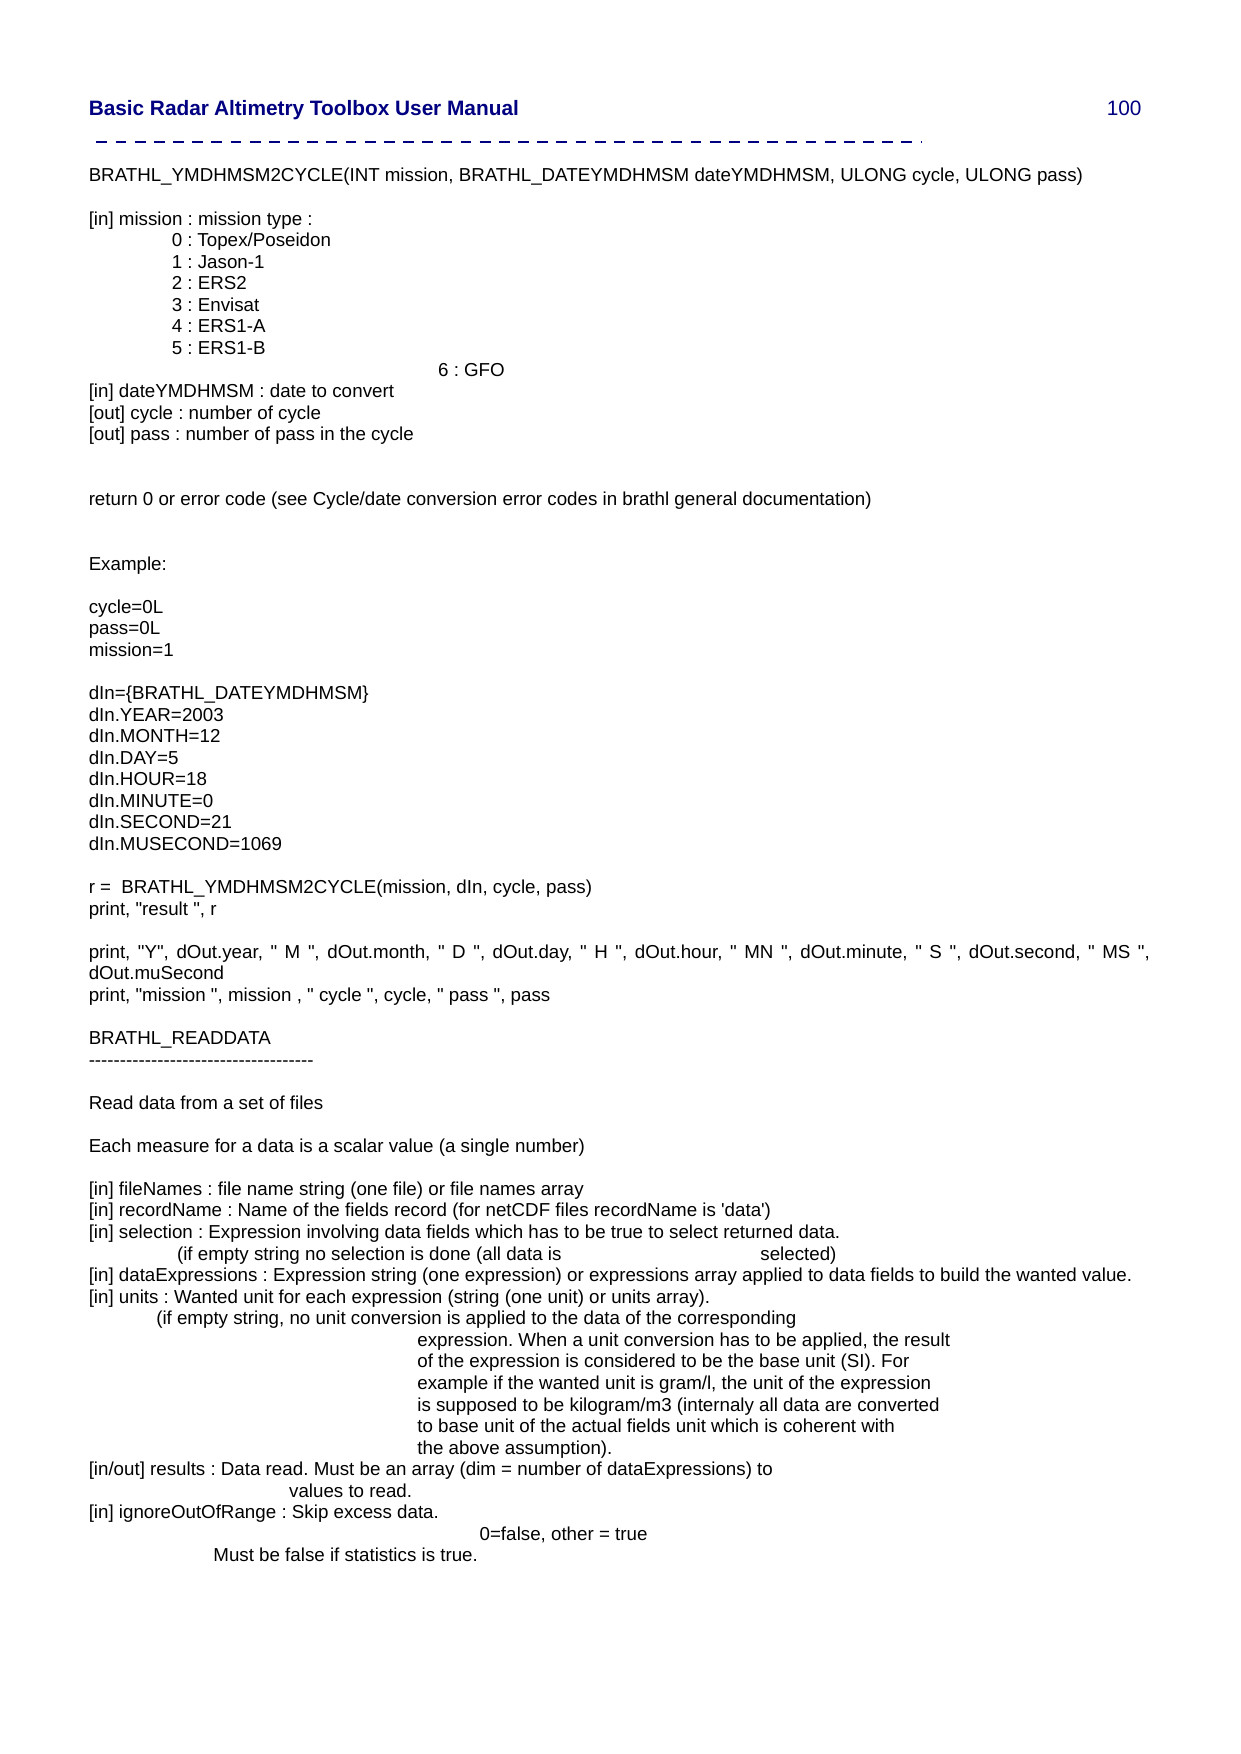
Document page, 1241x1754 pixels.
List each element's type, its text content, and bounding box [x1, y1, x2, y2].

text values to read. [88, 1479, 1152, 1501]
text Each measure for a data is a scalar value (a single number) [88, 1134, 1152, 1156]
text print, "mission ", mission , " cycle ", cycle, " pass ", pass [88, 984, 1152, 1005]
text dIn.MINUTE=0 [88, 789, 1152, 811]
text cycle=0L [88, 596, 1152, 617]
text 2 : ERS2 [88, 272, 1152, 294]
text (if empty string no selection is done (all data is selected) [88, 1242, 1152, 1264]
text return 0 or error code (see Cycle/date conversion error codes in brathl general documentation) [88, 488, 1152, 509]
text (if empty string, no unit conversion is applied to the data of the corresponding [88, 1307, 1152, 1329]
text ------------------------------------ [88, 1048, 1152, 1070]
text dIn.HOUR=18 [88, 768, 1152, 789]
text of the expression is considered to be the base unit (SI). For [88, 1350, 1152, 1372]
text expression. When a unit conversion has to be applied, the result [88, 1329, 1152, 1350]
text [in/out] results : Data read. Must be an array (dim = number of dataExpressions) to [88, 1458, 1152, 1479]
text example if the wanted unit is gram/l, the unit of the expression [88, 1372, 1152, 1393]
text the above assumption). [88, 1436, 1152, 1458]
text pass=0L [88, 617, 1152, 639]
text 6 : GFO [88, 358, 1152, 380]
text dIn.MONTH=12 [88, 725, 1152, 746]
text to base unit of the actual fields unit which is coherent with [88, 1415, 1152, 1436]
text BRATHL_READDATA [88, 1027, 1152, 1048]
text 0=false, other = true [88, 1523, 1152, 1544]
text [out] cycle : number of cycle [88, 401, 1152, 423]
text is supposed to be kilogram/m3 (internaly all data are converted [88, 1393, 1152, 1415]
text dIn.SECOND=21 [88, 811, 1152, 833]
text [in] dateYMDHMSM : date to convert [88, 380, 1152, 401]
text Example: [88, 552, 1152, 574]
text Read data from a set of files [88, 1091, 1152, 1113]
text dIn.MUSECOND=1069 [88, 833, 1152, 854]
text Must be false if statistics is true. [88, 1544, 1152, 1566]
text 0 : Topex/Poseidon [88, 229, 1152, 251]
text 3 : Envisat [88, 294, 1152, 315]
text 1 : Jason-1 [88, 251, 1152, 272]
text [in] ignoreOutOfRange : Skip excess data. [88, 1501, 1152, 1523]
text dIn.DAY=5 [88, 746, 1152, 768]
text print, "Y", dOut.year, " M ", dOut.month, " D ", dOut.day, " H ", dOut.hour, " MN ", dOut.minute, " S ", dOut.second, " MS ", dOut.muSecond [88, 941, 1152, 984]
text [in] dataExpressions : Expression string (one expression) or expressions array applied to data fields to build the wanted value. [88, 1264, 1152, 1286]
text 5 : ERS1-B [88, 337, 1152, 358]
text mission=1 [88, 639, 1152, 660]
text [in] recordName : Name of the fields record (for netCDF files recordName is 'data') [88, 1199, 1152, 1221]
text dIn={BRATHL_DATEYMDHMSM} [88, 682, 1152, 703]
text dIn.YEAR=2003 [88, 703, 1152, 725]
text 4 : ERS1-A [88, 315, 1152, 337]
text [in] fileNames : file name string (one file) or file names array [88, 1178, 1152, 1199]
text print, "result ", r [88, 897, 1152, 919]
text [out] pass : number of pass in the cycle [88, 423, 1152, 444]
text [in] mission : mission type : [88, 207, 1152, 229]
text r = BRATHL_YMDHMSM2CYCLE(mission, dIn, cycle, pass) [88, 876, 1152, 897]
text [in] units : Wanted unit for each expression (string (one unit) or units array). [88, 1286, 1152, 1307]
text [in] selection : Expression involving data fields which has to be true to select returned data. [88, 1221, 1152, 1242]
text BRATHL_YMDHMSM2CYCLE(INT mission, BRATHL_DATEYMDHMSM dateYMDHMSM, ULONG cycle, ULONG pass) [88, 164, 1152, 186]
